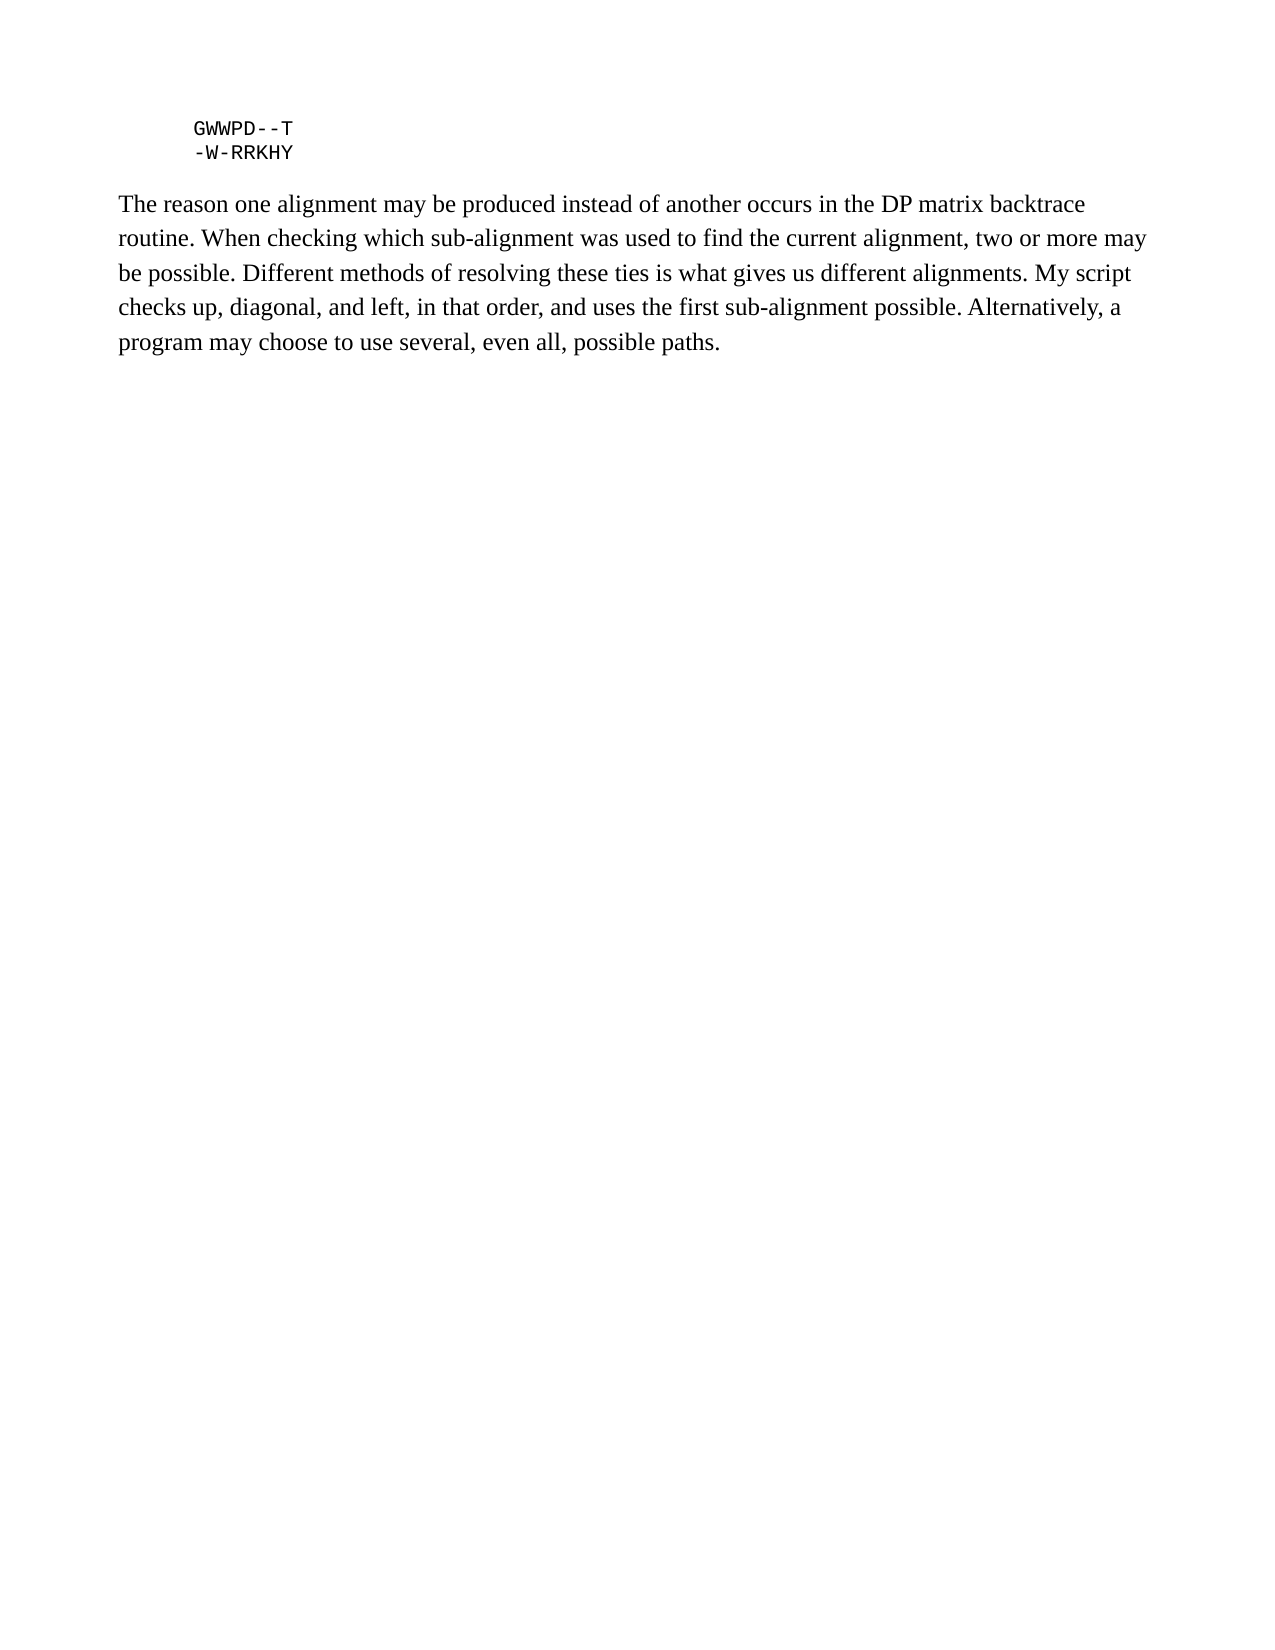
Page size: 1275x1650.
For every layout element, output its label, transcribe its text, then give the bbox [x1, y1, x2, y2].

text The reason one alignment may be produced instead of another occurs in the DP matrix backtrace routine. When checking which sub-alignment was used to find the current alignment, two or more may be possible. Different methods of resolving these ties is what gives us different alignments. My script checks up, diagonal, and left, in that order, and uses the first sub-alignment possible. Alternatively, a program may choose to use several, even all, possible paths. [118, 189, 1157, 356]
text -W-RRKHY [193, 142, 1157, 165]
text GWWPD--T [193, 118, 1157, 142]
